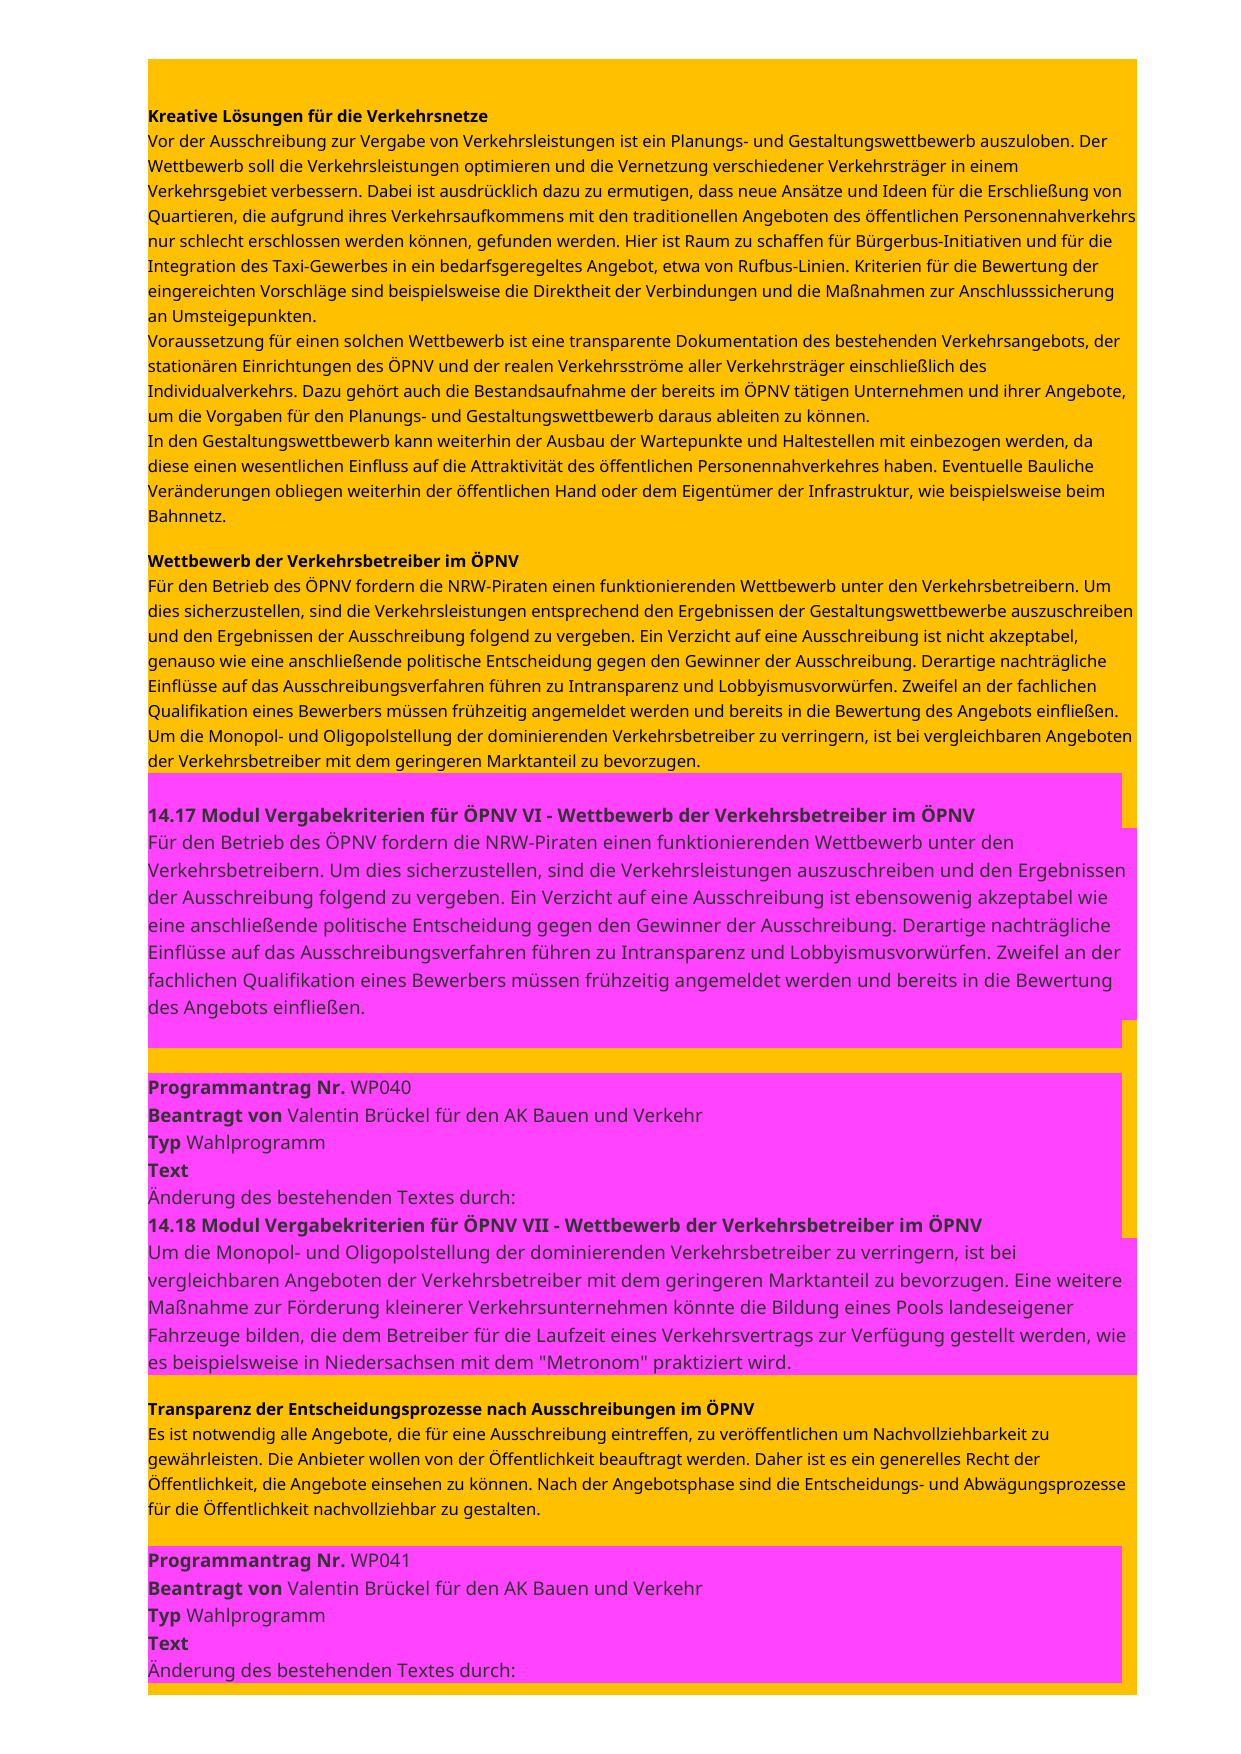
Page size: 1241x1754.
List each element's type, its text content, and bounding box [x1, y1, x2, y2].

text Transparenz der Entscheidungsprozesse nach Ausschreibungen im ÖPNV [148, 1398, 1137, 1421]
text Beantragt von Valentin Brückel für den AK Bauen und Verkehr [148, 1100, 1122, 1128]
text In den Gestaltungswettbewerb kann weiterhin der Ausbau der Wartepunkte und Haltestellen mit einbezogen werden, da diese einen wesentlichen Einfluss auf die Attraktivität des öffentlichen Personennahverkehres haben. Eventuelle Bauliche Veränderungen obliegen weiterhin der öffentlichen Hand oder dem Eigentümer der Infrastruktur, wie beispielsweise beim Bahnnetz. [148, 427, 1137, 527]
text Für den Betrieb des ÖPNV fordern die NRW-Piraten einen funktionierenden Wettbewerb unter den Verkehrsbetreibern. Um dies sicherzustellen, sind die Verkehrsleistungen auszuschreiben und den Ergebnissen der Ausschreibung folgend zu vergeben. Ein Verzicht auf eine Ausschreibung ist ebensowenig akzeptabel wie eine anschließende politische Entscheidung gegen den Gewinner der Ausschreibung. Derartige nachträgliche Einflüsse auf das Ausschreibungsverfahren führen zu Intransparenz und Lobbyismusvorwürfen. Zweifel an der fachlichen Qualifikation eines Bewerbers müssen frühzeitig angemeldet werden und bereits in die Bewertung des Angebots einfließen. [148, 828, 1137, 1020]
text Beantragt von Valentin Brückel für den AK Bauen und Verkehr [148, 1573, 1122, 1601]
text Wettbewerb der Verkehrsbetreiber im ÖPNV [148, 550, 1137, 573]
text Programmantrag Nr. WP041 [148, 1546, 1122, 1573]
text Vor der Ausschreibung zur Vergabe von Verkehrsleistungen ist ein Planungs- und Gestaltungswettbewerb auszuloben. Der Wettbewerb soll die Verkehrsleistungen optimieren und die Vernetzung verschiedener Verkehrsträger in einem Verkehrsgebiet verbessern. Dabei ist ausdrücklich dazu zu ermutigen, dass neue Ansätze und Ideen für die Erschließung von Quartieren, die aufgrund ihres Verkehrsaufkommens mit den traditionellen Angeboten des öffentlichen Personennahverkehrs nur schlecht erschlossen werden können, gefunden werden. Hier ist Raum zu schaffen für Bürgerbus-Initiativen und für die Integration des Taxi-Gewerbes in ein bedarfsgeregeltes Angebot, etwa von Rufbus-Linien. Kriterien für die Bewertung der eingereichten Vorschläge sind beispielsweise die Direktheit der Verbindungen und die Maßnahmen zur Anschlusssicherung an Umsteigepunkten. [148, 127, 1137, 327]
text 14.18 Modul Vergabekriterien für ÖPNV VII - Wettbewerb der Verkehrsbetreiber im ÖPNV [148, 1210, 1122, 1238]
text Typ Wahlprogramm [148, 1601, 1122, 1628]
text Kreative Lösungen für die Verkehrsnetze [148, 104, 1137, 127]
text Voraussetzung für einen solchen Wettbewerb ist eine transparente Dokumentation des bestehenden Verkehrsangebots, der stationären Einrichtungen des ÖPNV und der realen Verkehrsströme aller Verkehrsträger einschließlich des Individualverkehrs. Dazu gehört auch die Bestandsaufnahme der bereits im ÖPNV tätigen Unternehmen und ihrer Angebote, um die Vorgaben für den Planungs- und Gestaltungswettbewerb daraus ableiten zu können. [148, 327, 1137, 427]
text Änderung des bestehenden Textes durch: [148, 1656, 1122, 1683]
text Um die Monopol- und Oligopolstellung der dominierenden Verkehrsbetreiber zu verringern, ist bei vergleichbaren Angeboten der Verkehrsbetreiber mit dem geringeren Marktanteil zu bevorzugen. Eine weitere Maßnahme zur Förderung kleinerer Verkehrsunternehmen könnte die Bildung eines Pools landeseigener Fahrzeuge bilden, die dem Betreiber für die Laufzeit eines Verkehrsvertrags zur Verfügung gestellt werden, wie es beispielsweise in Niedersachsen mit dem "Metronom" praktiziert wird. [148, 1238, 1137, 1375]
text Typ Wahlprogramm [148, 1128, 1122, 1155]
text Text [148, 1628, 1122, 1656]
text Programmantrag Nr. WP040 [148, 1073, 1122, 1100]
text Änderung des bestehenden Textes durch: [148, 1183, 1122, 1210]
text Text [148, 1155, 1122, 1183]
text 14.17 Modul Vergabekriterien für ÖPNV VI - Wettbewerb der Verkehrsbetreiber im ÖPNV [148, 800, 1122, 828]
text Es ist notwendig alle Angebote, die für eine Ausschreibung eintreffen, zu veröffentlichen um Nachvollziehbarkeit zu gewährleisten. Die Anbieter wollen von der Öffentlichkeit beauftragt werden. Daher ist es ein generelles Recht der Öffentlichkeit, die Angebote einsehen zu können. Nach der Angebotsphase sind die Entscheidungs- und Abwägungsprozesse für die Öffentlichkeit nachvollziehbar zu gestalten. [148, 1421, 1137, 1521]
text Für den Betrieb des ÖPNV fordern die NRW-Piraten einen funktionierenden Wettbewerb unter den Verkehrsbetreibern. Um dies sicherzustellen, sind die Verkehrsleistungen entsprechend den Ergebnissen der Gestaltungswettbewerbe auszuschreiben und den Ergebnissen der Ausschreibung folgend zu vergeben. Ein Verzicht auf eine Ausschreibung ist nicht akzeptabel, genauso wie eine anschließende politische Entscheidung gegen den Gewinner der Ausschreibung. Derartige nachträgliche Einflüsse auf das Ausschreibungsverfahren führen zu Intransparenz und Lobbyismusvorwürfen. Zweifel an der fachlichen Qualifikation eines Bewerbers müssen frühzeitig angemeldet werden und bereits in die Bewertung des Angebots einfließen. Um die Monopol- und Oligopolstellung der dominierenden Verkehrsbetreiber zu verringern, ist bei vergleichbaren Angeboten der Verkehrsbetreiber mit dem geringeren Marktanteil zu bevorzugen. [148, 573, 1137, 773]
